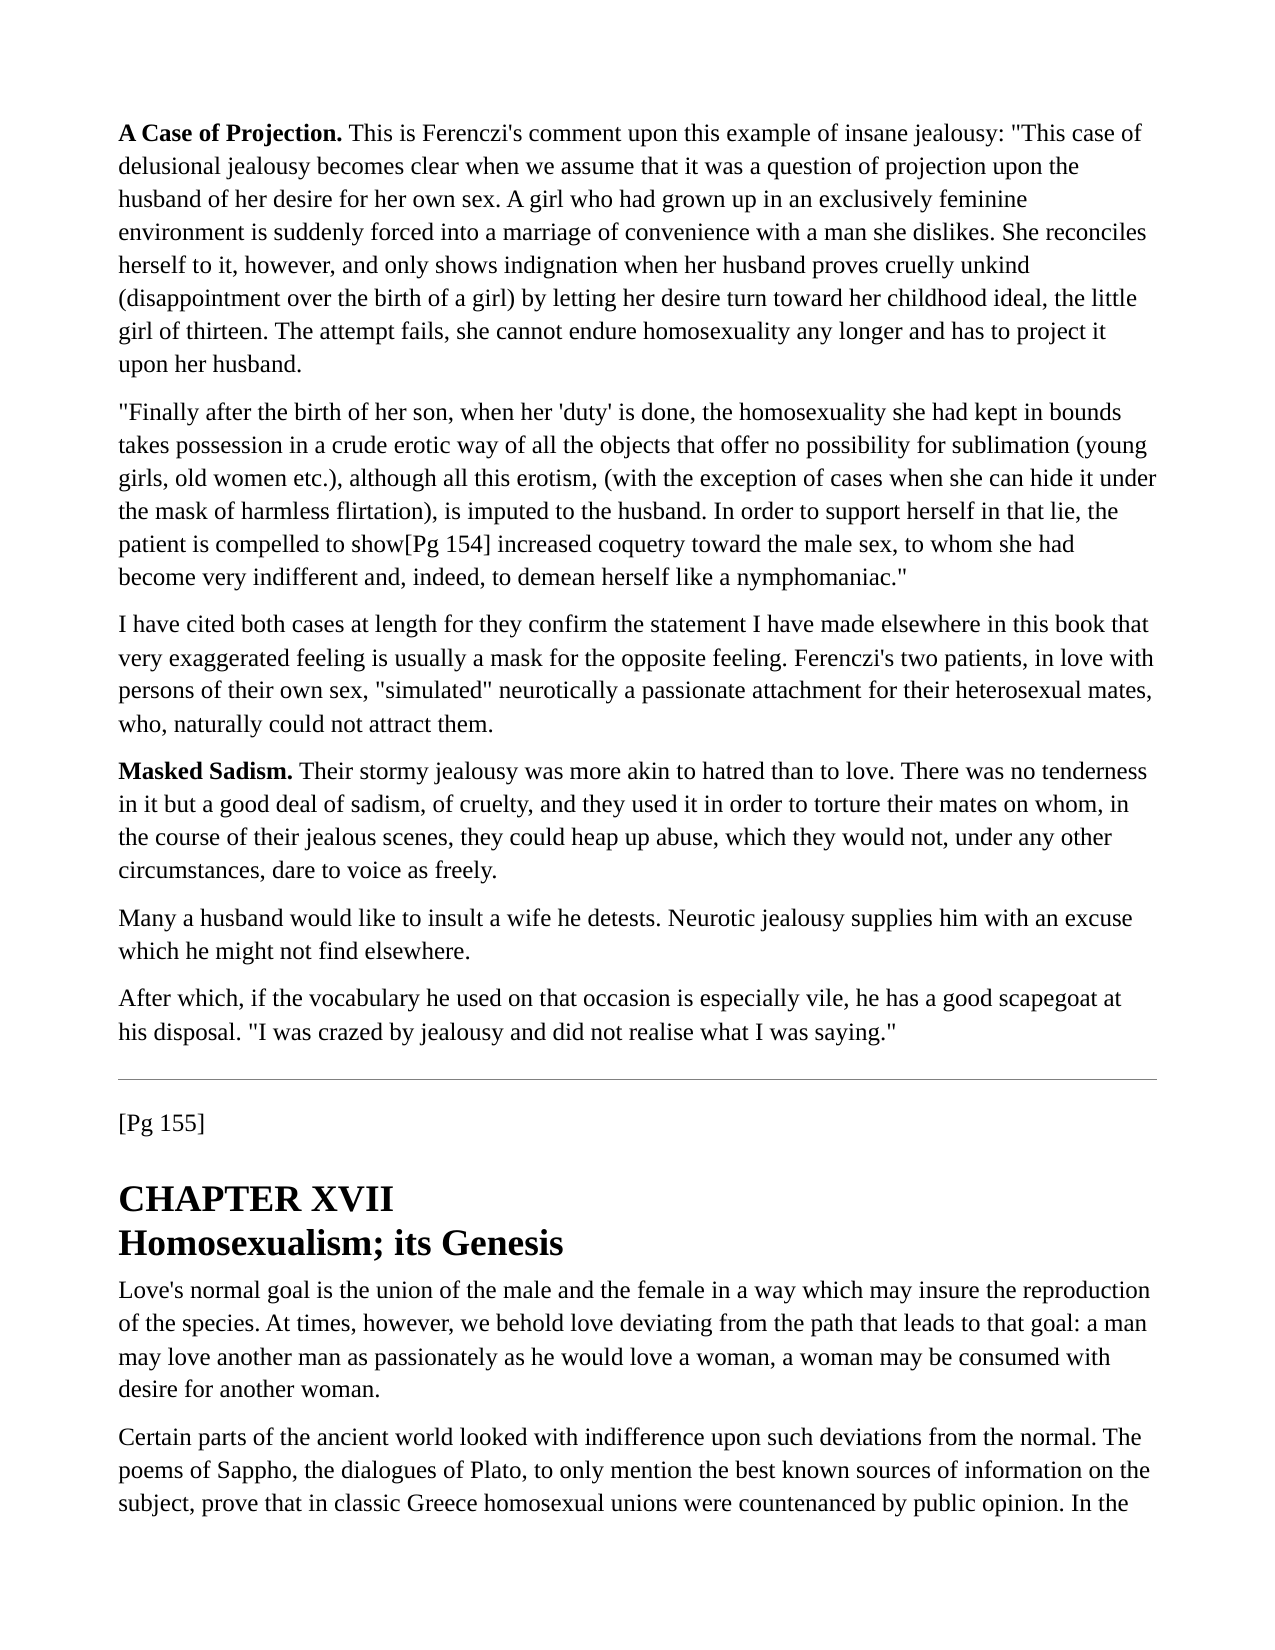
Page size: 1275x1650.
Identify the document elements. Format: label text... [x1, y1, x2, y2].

text A Case of Projection. This is Ferenczi's comment upon this example of insane jealousy: "This case of delusional jealousy becomes clear when we assume that it was a question of projection upon the husband of her desire for her own sex. A girl who had grown up in an exclusively feminine environment is suddenly forced into a marriage of convenience with a man she dislikes. She reconciles herself to it, however, and only shows indignation when her husband proves cruelly unkind (disappointment over the birth of a girl) by letting her desire turn toward her childhood ideal, the little girl of thirteen. The attempt fails, she cannot endure homosexuality any longer and has to project it upon her husband. [118, 118, 1157, 378]
text Love's normal goal is the union of the male and the female in a way which may insure the reproduction of the species. At times, however, we behold love deviating from the path that leads to that goal: a man may love another man as passionately as he would love a woman, a woman may be consumed with desire for another woman. [118, 1276, 1157, 1403]
text After which, if the vocabulary he used on that occasion is especially vile, he has a good scapegoat at his disposal. "I was crazed by jealousy and did not realise what I was saying." [118, 983, 1157, 1045]
text "Finally after the birth of her son, when her 'duty' is done, the homosexuality she had kept in bounds takes possession in a crude erotic way of all the objects that offer no possibility for sublimation (young girls, old women etc.), although all this erotism, (with the exception of cases when she can hide it under the mask of harmless flirtation), is imputed to the husband. In order to support herself in that lie, the patient is compelled to show[Pg 154] increased coquetry toward the male sex, to whom she had become very indifferent and, indeed, to demean herself like a nymphomaniac." [118, 397, 1157, 591]
text [Pg 155] [118, 1108, 1157, 1137]
text Certain parts of the ancient world looked with indifference upon such deviations from the normal. The poems of Sappho, the dialogues of Plato, to only mention the best known sources of information on the subject, prove that in classic Greece homosexual unions were countenanced by public opinion. In the [118, 1422, 1157, 1517]
subtitle CHAPTER XVII Homosexualism; its Genesis [118, 1177, 1157, 1263]
text Many a husband would like to insult a wife he detests. Neurotic jealousy supplies him with an excuse which he might not find elsewhere. [118, 903, 1157, 965]
text Masked Sadism. Their stormy jealousy was more akin to hatred than to love. There was no tenderness in it but a good deal of sadism, of cruelty, and they used it in order to torture their mates on whom, in the course of their jealous scenes, they could heap up abuse, which they would not, under any other circumstances, dare to voice as freely. [118, 756, 1157, 884]
text I have cited both cases at length for they confirm the statement I have made elsewhere in this book that very exaggerated feeling is usually a mask for the opposite feeling. Ferenczi's two patients, in love with persons of their own sex, "simulated" neurotically a passionate attachment for their heterosexual mates, who, naturally could not attract them. [118, 609, 1157, 737]
